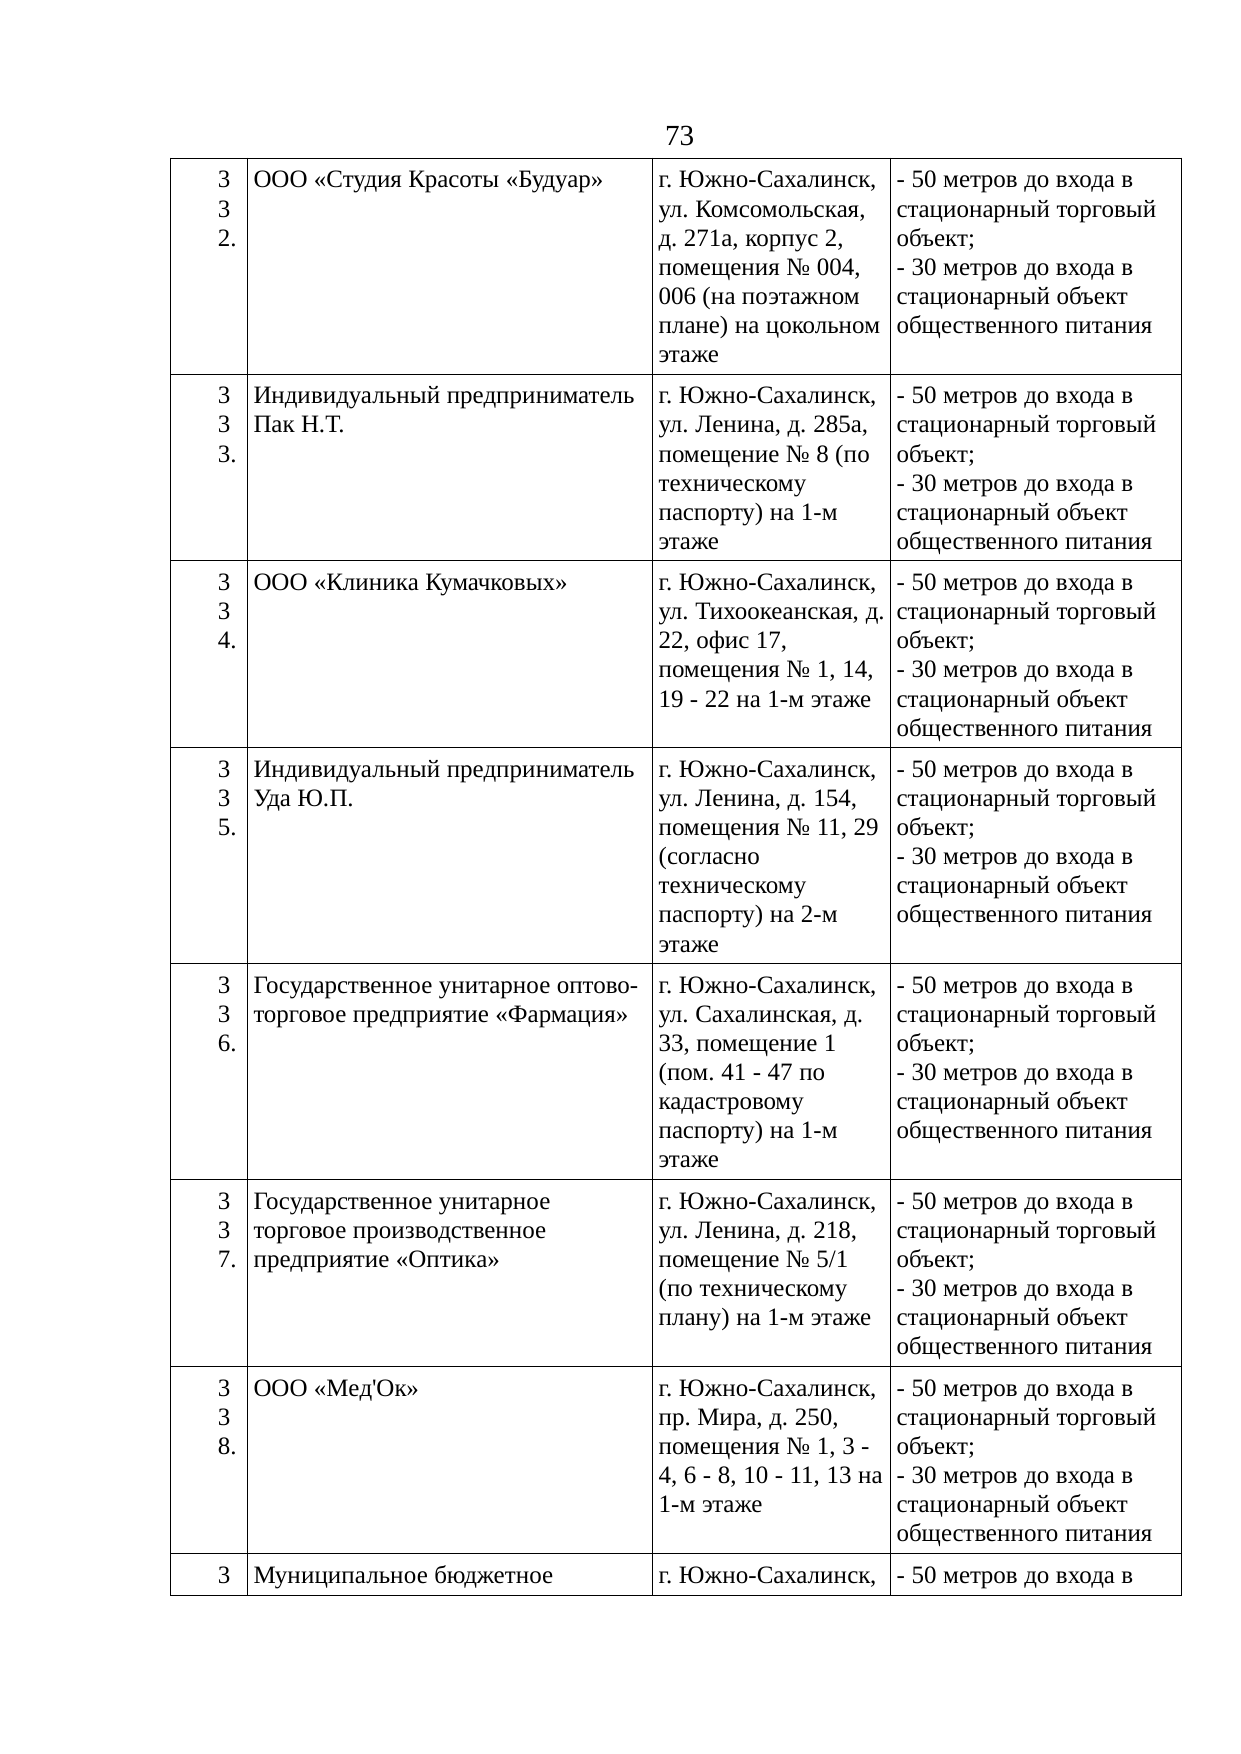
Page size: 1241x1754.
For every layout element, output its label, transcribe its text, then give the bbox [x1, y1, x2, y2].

table_cell г. Южно-Сахалинск, ул. Комсомольская, д. 271а, корпус 2, помещения № 004, 006 (на поэтажном плане) на цокольном этаже [653, 159, 890, 373]
table_cell - 50 метров до входа в стационарный торговый объект; - 30 метров до входа в стационарный объект общественного питания [891, 375, 1181, 560]
table_cell [171, 1180, 247, 1366]
table_cell [171, 561, 247, 747]
table_cell Государственное унитарное оптово-торговое предприятие «Фармация» [248, 964, 652, 1179]
table_cell ООО «Клиника Кумачковых» [248, 561, 652, 747]
table_cell - 50 метров до входа в стационарный торговый объект; - 30 метров до входа в стационарный объект общественного питания [891, 964, 1181, 1179]
table_cell г. Южно-Сахалинск, ул. Сахалинская, д. 33, помещение 1 (пом. 41 - 47 по кадастровому паспорту) на 1-м этаже [653, 964, 890, 1179]
table_cell [171, 964, 247, 1179]
table_cell Индивидуальный предприниматель Пак Н.Т. [248, 375, 652, 560]
table_cell - 50 метров до входа в стационарный торговый объект; - 30 метров до входа в стационарный объект общественного питания [891, 1367, 1181, 1553]
table_cell [171, 375, 247, 560]
table_cell [171, 159, 247, 373]
table_cell г. Южно-Сахалинск, ул. Ленина, д. 154, помещения № 11, 29 (согласно техническому паспорту) на 2-м этаже [653, 748, 890, 963]
table_cell [171, 1367, 247, 1553]
table_cell [171, 1554, 247, 1594]
table_cell - 50 метров до входа в стационарный торговый объект; - 30 метров до входа в стационарный объект общественного питания [891, 159, 1181, 373]
table_cell Индивидуальный предприниматель Уда Ю.П. [248, 748, 652, 963]
table_cell г. Южно-Сахалинск, ул. Тихоокеанская, д. 22, офис 17, помещения № 1, 14, 19 - 22 на 1-м этаже [653, 561, 890, 747]
table_cell [171, 748, 247, 963]
table_cell - 50 метров до входа в стационарный торговый объект; - 30 метров до входа в стационарный объект общественного питания [891, 561, 1181, 747]
table_cell - 50 метров до входа в [891, 1554, 1181, 1594]
table_cell г. Южно-Сахалинск, [653, 1554, 890, 1594]
table_cell г. Южно-Сахалинск, ул. Ленина, д. 218, помещение № 5/1 (по техническому плану) на 1-м этаже [653, 1180, 890, 1366]
table_cell Государственное унитарное торговое производственное предприятие «Оптика» [248, 1180, 652, 1366]
table_cell г. Южно-Сахалинск, ул. Ленина, д. 285а, помещение № 8 (по техническому паспорту) на 1-м этаже [653, 375, 890, 560]
table_cell ООО «Студия Красоты «Будуар» [248, 159, 652, 373]
table_cell - 50 метров до входа в стационарный торговый объект; - 30 метров до входа в стационарный объект общественного питания [891, 748, 1181, 963]
table_cell г. Южно-Сахалинск, пр. Мира, д. 250, помещения № 1, 3 - 4, 6 - 8, 10 - 11, 13 на 1-м этаже [653, 1367, 890, 1553]
table_cell - 50 метров до входа в стационарный торговый объект; - 30 метров до входа в стационарный объект общественного питания [891, 1180, 1181, 1366]
table_cell ООО «Мед'Ок» [248, 1367, 652, 1553]
table_cell Муниципальное бюджетное [248, 1554, 652, 1594]
